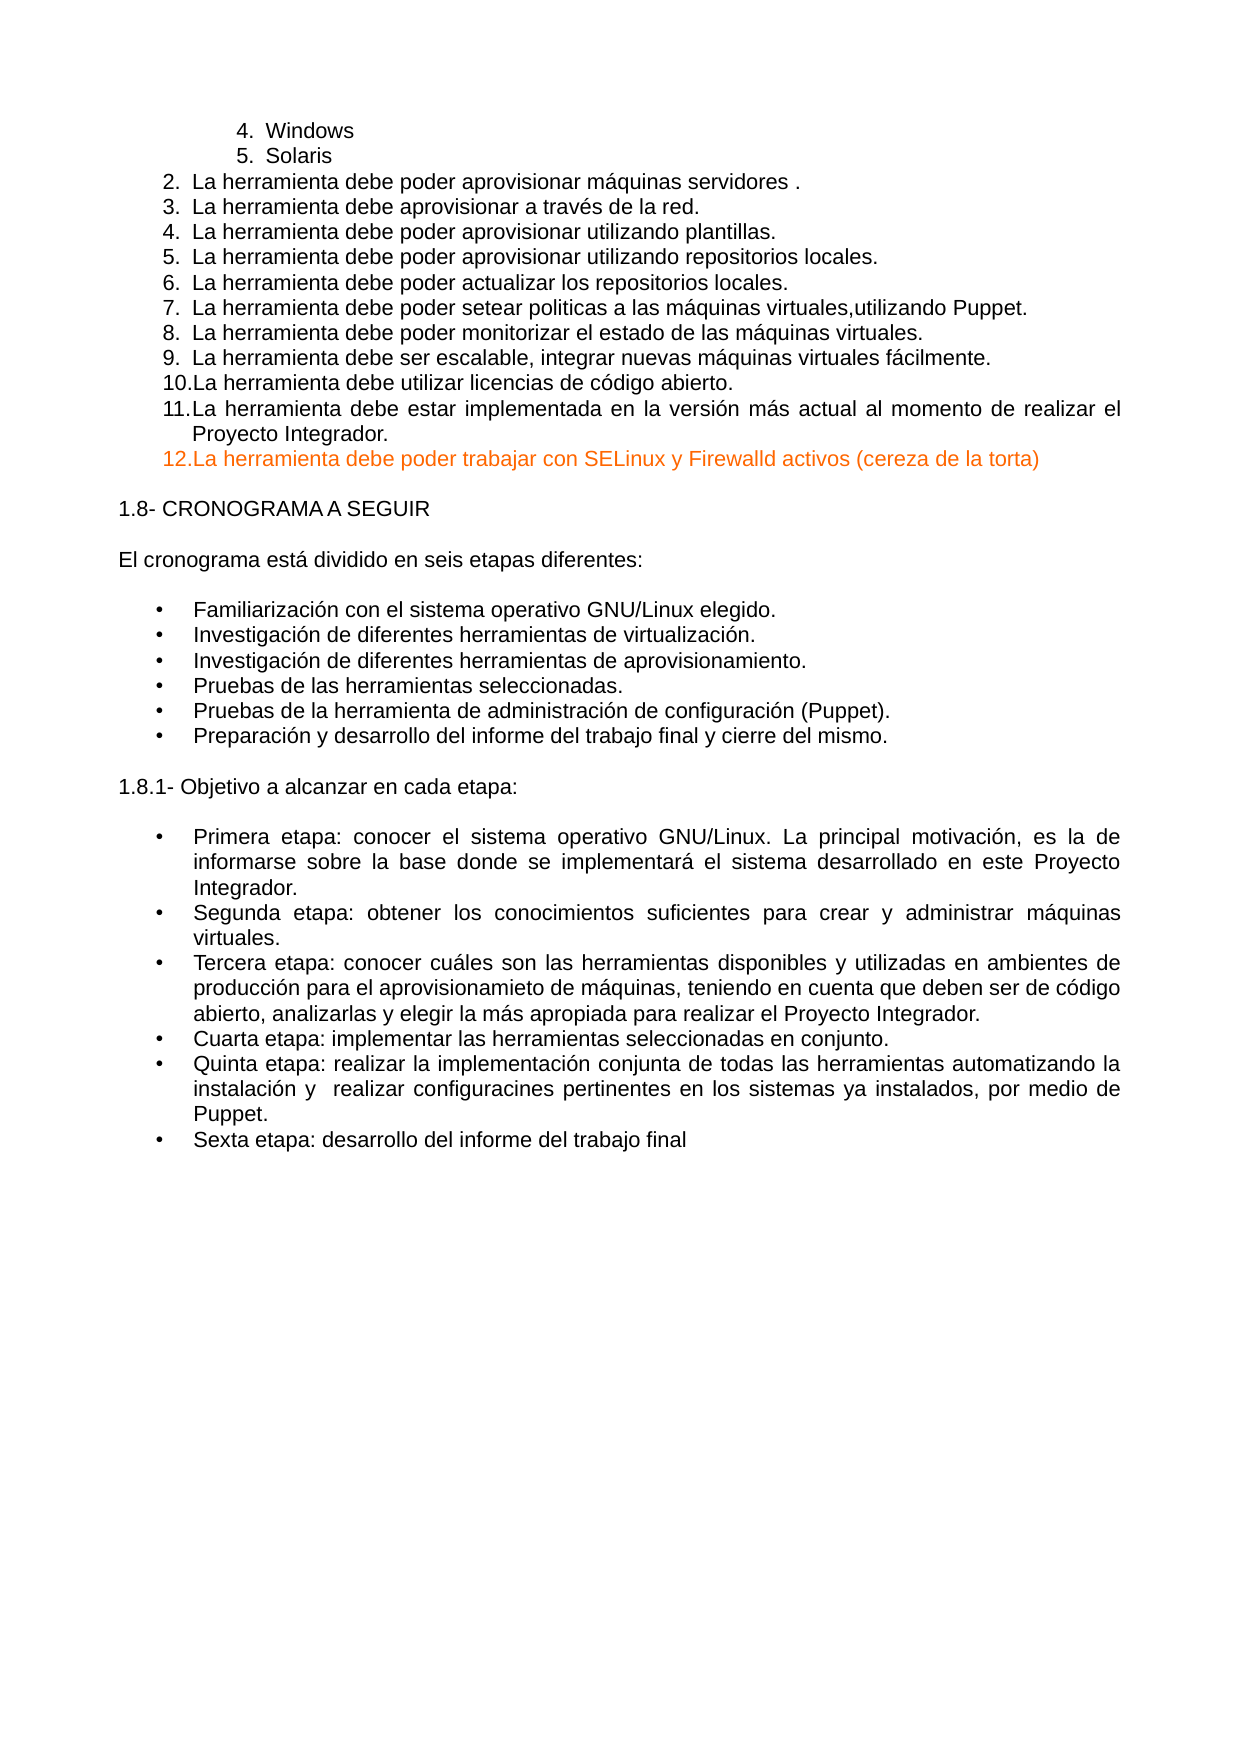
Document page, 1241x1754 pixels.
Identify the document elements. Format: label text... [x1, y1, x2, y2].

text El cronograma está dividido en seis etapas diferentes: [118, 547, 1122, 572]
list Pruebas de la herramienta de administración de configuración (Puppet). [156, 698, 1122, 723]
list Cuarta etapa: implementar las herramientas seleccionadas en conjunto. [156, 1026, 1122, 1051]
list Familiarización con el sistema operativo GNU/Linux elegido. [156, 597, 1122, 622]
list La herramienta debe poder monitorizar el estado de las máquinas virtuales. [162, 320, 1122, 345]
list Windows [236, 118, 1122, 143]
list La herramienta debe poder actualizar los repositorios locales. [162, 269, 1122, 294]
list Sexta etapa: desarrollo del informe del trabajo final [156, 1126, 1122, 1152]
list Pruebas de las herramientas seleccionadas. [156, 673, 1122, 698]
list La herramienta debe poder aprovisionar máquinas servidores . [162, 168, 1122, 194]
list La herramienta debe poder trabajar con SELinux y Firewalld activos (cereza de la torta) [162, 446, 1122, 471]
text 1.8- CRONOGRAMA A SEGUIR [118, 496, 1122, 521]
list Quinta etapa: realizar la implementación conjunta de todas las herramientas automatizando la instalación y realizar configuracines pertinentes en los sistemas ya instalados, por medio de Puppet. [156, 1051, 1122, 1126]
list La herramienta debe aprovisionar a través de la red. [162, 194, 1122, 219]
list Investigación de diferentes herramientas de virtualización. [156, 622, 1122, 647]
list La herramienta debe poder aprovisionar utilizando plantillas. [162, 219, 1122, 244]
list La herramienta debe ser escalable, integrar nuevas máquinas virtuales fácilmente. [162, 345, 1122, 370]
list La herramienta debe estar implementada en la versión más actual al momento de realizar el Proyecto Integrador. [162, 395, 1122, 446]
text 1.8.1- Objetivo a alcanzar en cada etapa: [118, 773, 1122, 799]
list Tercera etapa: conocer cuáles son las herramientas disponibles y utilizadas en ambientes de producción para el aprovisionamieto de máquinas, teniendo en cuenta que deben ser de código abierto, analizarlas y elegir la más apropiada para realizar el Proyecto Integrador. [156, 950, 1122, 1026]
list Investigación de diferentes herramientas de aprovisionamiento. [156, 647, 1122, 673]
list La herramienta debe poder setear politicas a las máquinas virtuales,utilizando Puppet. [162, 294, 1122, 320]
list Segunda etapa: obtener los conocimientos suficientes para crear y administrar máquinas virtuales. [156, 899, 1122, 950]
list Primera etapa: conocer el sistema operativo GNU/Linux. La principal motivación, es la de informarse sobre la base donde se implementará el sistema desarrollado en este Proyecto Integrador. [156, 824, 1122, 899]
list Solaris [236, 143, 1122, 168]
list Preparación y desarrollo del informe del trabajo final y cierre del mismo. [156, 723, 1122, 748]
list La herramienta debe utilizar licencias de código abierto. [162, 370, 1122, 395]
list La herramienta debe poder aprovisionar utilizando repositorios locales. [162, 244, 1122, 269]
